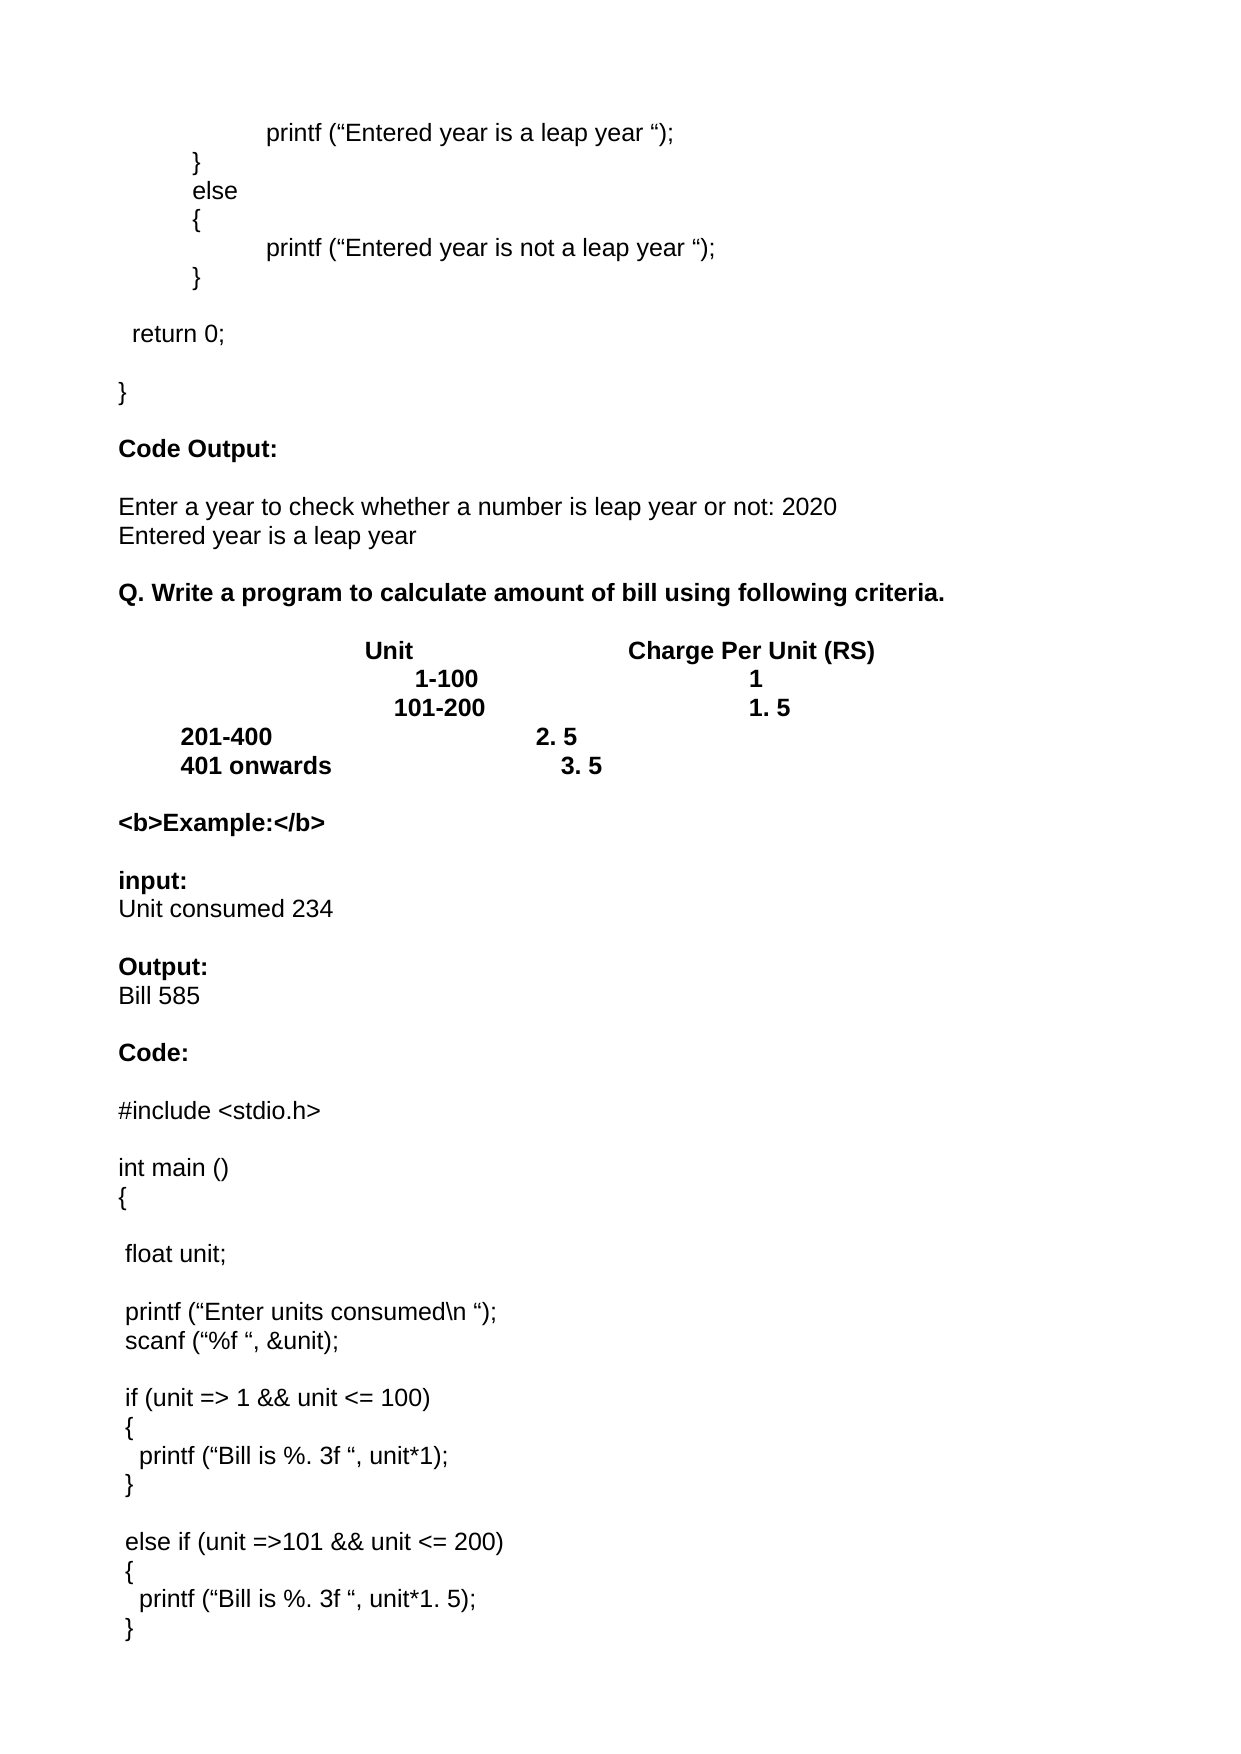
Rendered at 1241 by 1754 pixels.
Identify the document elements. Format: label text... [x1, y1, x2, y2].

text Unit consumed 234 [118, 894, 1122, 923]
text float unit; [118, 1239, 1122, 1268]
text { [118, 1182, 1122, 1211]
text Entered year is a leap year [118, 521, 1122, 549]
text Bill 585 [118, 981, 1122, 1009]
text } [118, 147, 1122, 176]
text { [118, 1412, 1122, 1441]
text scanf (“%f “, &unit); [118, 1326, 1122, 1354]
text { [118, 1556, 1122, 1584]
text printf (“Bill is %. 3f “, unit*1. 5); [118, 1584, 1122, 1613]
text printf (“Entered year is a leap year “); [118, 118, 1122, 147]
text 101-200 1. 5 [118, 693, 1122, 722]
text Unit Charge Per Unit (RS) [118, 636, 1122, 664]
text else [118, 176, 1122, 204]
text <b>Example:</b> [118, 808, 1122, 837]
text 1-100 1 [118, 664, 1122, 693]
text 201-400 2. 5 [118, 722, 1122, 751]
text } [118, 262, 1122, 291]
text printf (“Enter units consumed\n “); [118, 1297, 1122, 1326]
text printf (“Bill is %. 3f “, unit*1); [118, 1441, 1122, 1469]
text if (unit => 1 && unit <= 100) [118, 1383, 1122, 1412]
text { [118, 204, 1122, 233]
text return 0; [118, 319, 1122, 348]
text } [118, 377, 1122, 406]
text 401 onwards 3. 5 [118, 751, 1122, 779]
text Enter a year to check whether a number is leap year or not: 2020 [118, 492, 1122, 521]
text else if (unit =>101 && unit <= 200) [118, 1527, 1122, 1556]
text Q. Write a program to calculate amount of bill using following criteria. [118, 578, 1122, 607]
text int main () [118, 1153, 1122, 1182]
text printf (“Entered year is not a leap year “); [118, 233, 1122, 262]
text input: [118, 866, 1122, 894]
text } [118, 1469, 1122, 1498]
text #include <stdio.h> [118, 1096, 1122, 1124]
text Output: [118, 952, 1122, 981]
text } [118, 1613, 1122, 1642]
text Code Output: [118, 434, 1122, 463]
text Code: [118, 1038, 1122, 1067]
